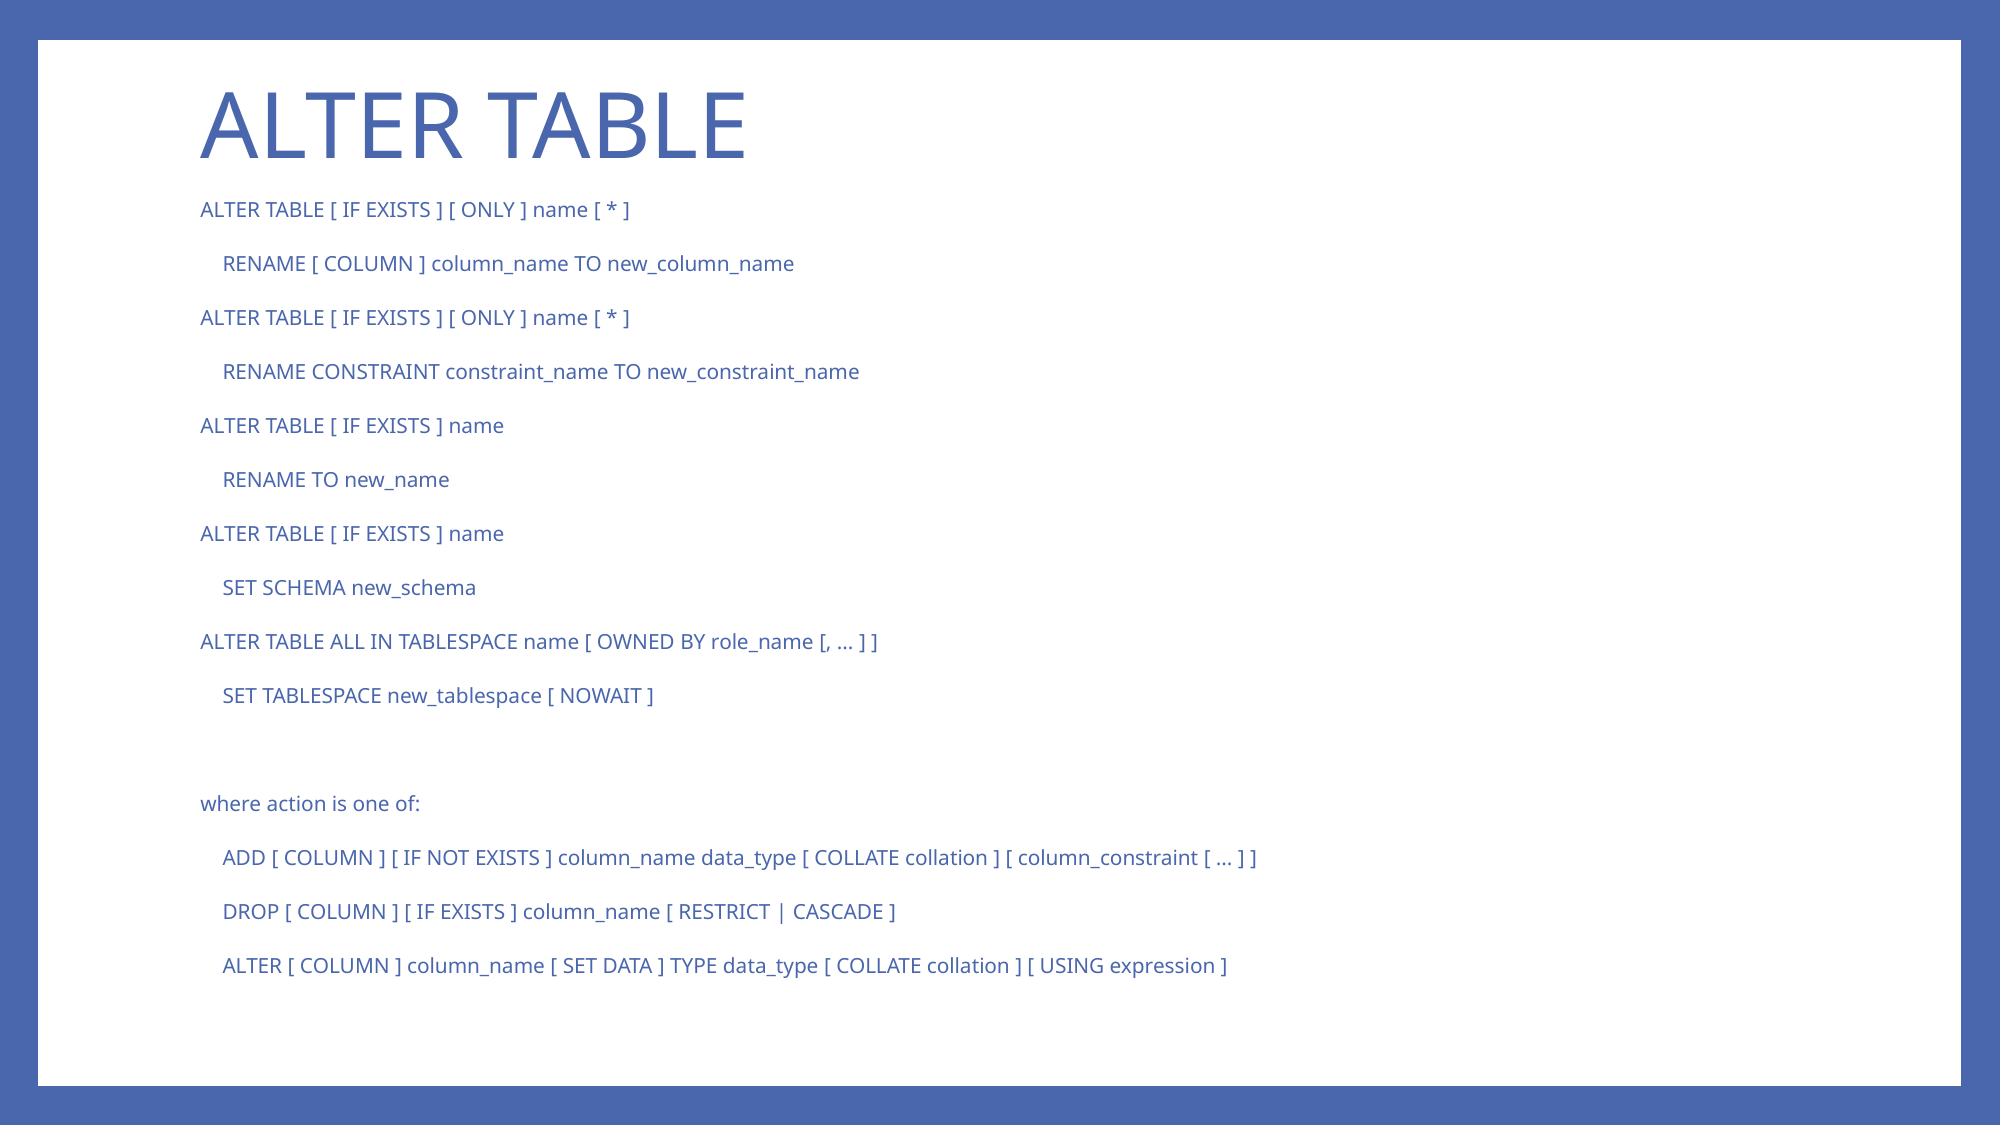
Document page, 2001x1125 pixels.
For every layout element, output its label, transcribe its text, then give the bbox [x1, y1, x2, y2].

title ALTER TABLE [185, 17, 1806, 241]
list ALTER TABLE [ IF EXISTS ] [ ONLY ] name [ * ] RENAME [ COLUMN ] column_name TO new_column_name ALTER TABLE [ IF EXISTS ] [ ONLY ] name [ * ] RENAME CONSTRAINT constraint_name TO new_constraint_name ALTER TABLE [ IF EXISTS ] name RENAME TO new_name ALTER TABLE [ IF EXISTS ] name SET SCHEMA new_schema ALTER TABLE ALL IN TABLESPACE name [ OWNED BY role_name [, ... ] ] SET TABLESPACE new_tablespace [ NOWAIT ] where action is one of: ADD [ COLUMN ] [ IF NOT EXISTS ] column_name data_type [ COLLATE collation ] [ column_constraint [ ... ] ] DROP [ COLUMN ] [ IF EXISTS ] column_name [ RESTRICT | CASCADE ] ALTER [ COLUMN ] column_name [ SET DATA ] TYPE data_type [ COLLATE collation ] [ USING expression ] [185, 188, 1761, 1036]
